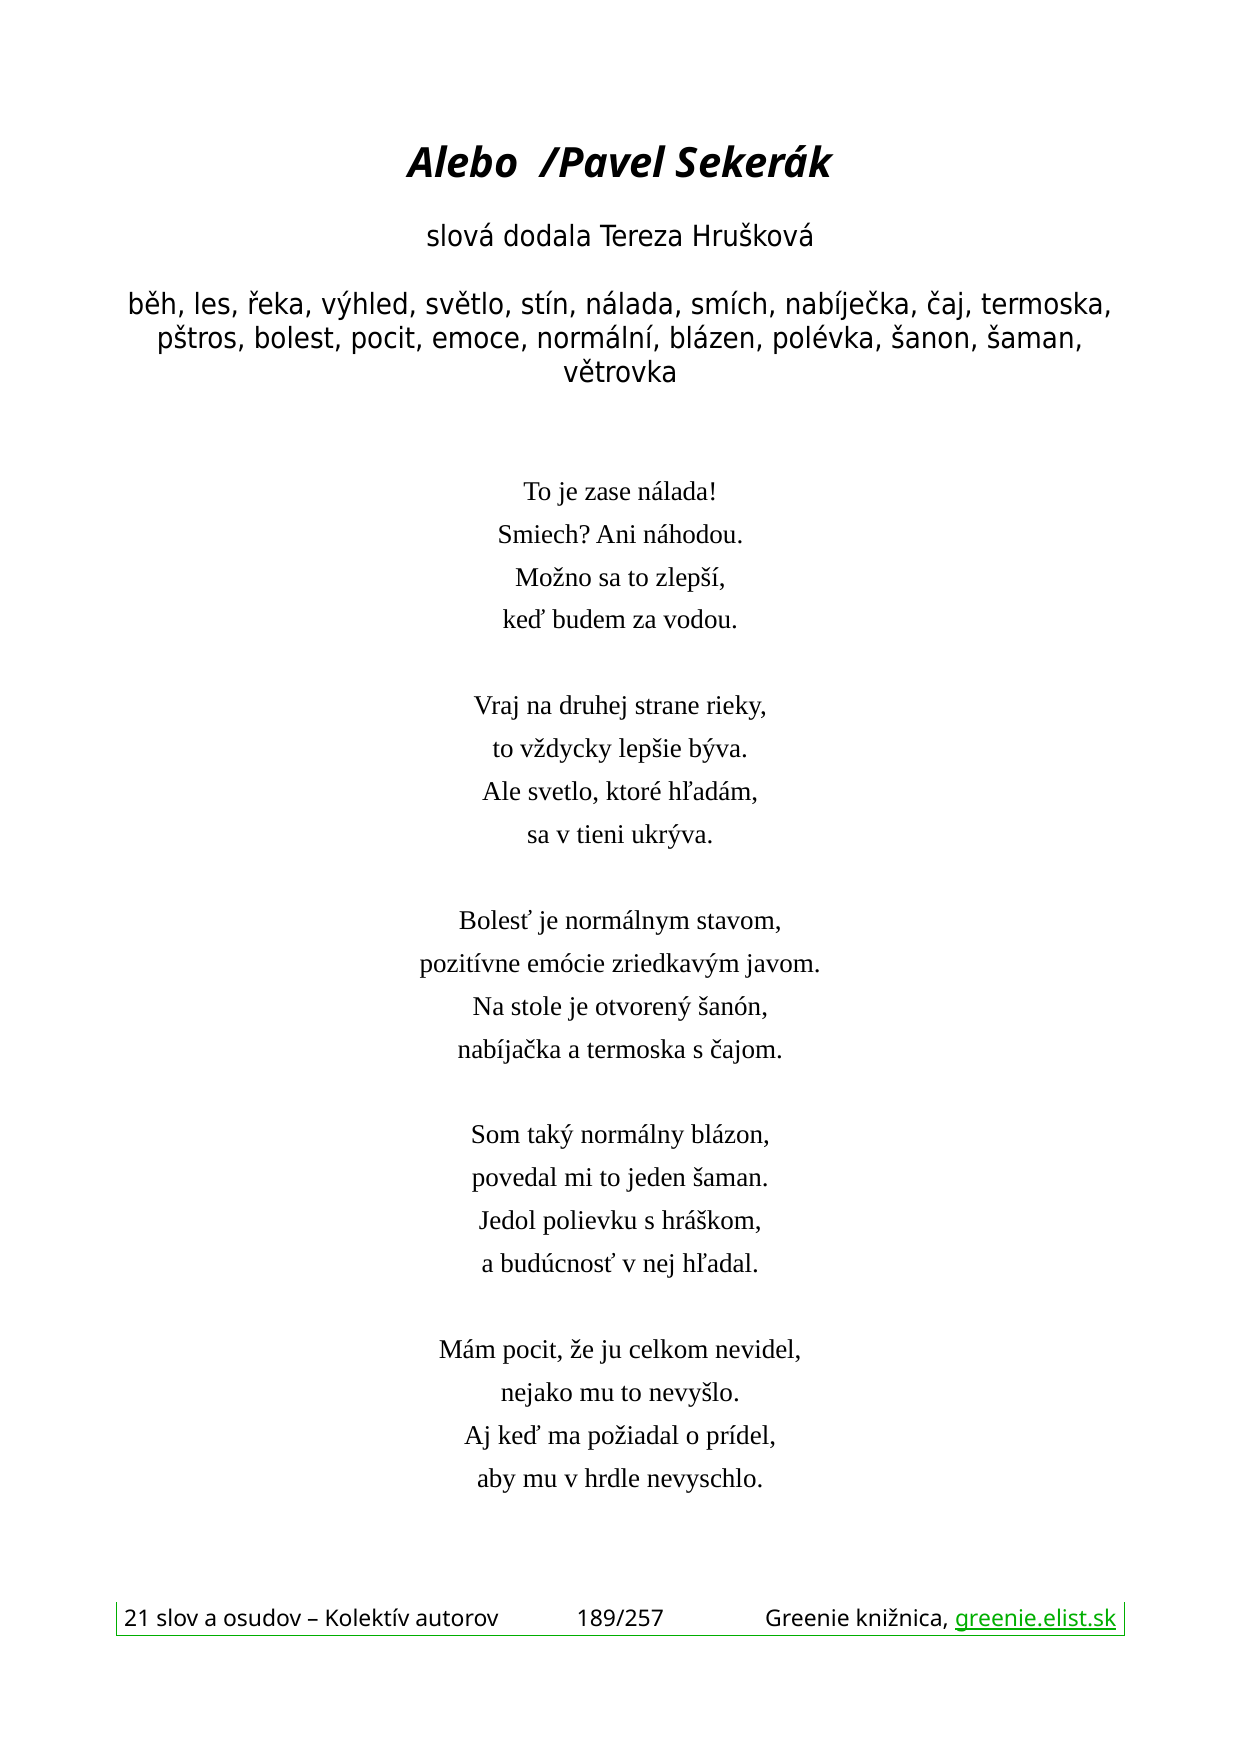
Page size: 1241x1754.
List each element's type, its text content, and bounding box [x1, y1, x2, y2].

text Som taký normálny blázon, [118, 1118, 1122, 1150]
text pozitívne emócie zriedkavým javom. [118, 947, 1122, 978]
text Mám pocit, že ju celkom nevidel, [118, 1333, 1122, 1364]
text Ale svetlo, ktoré hľadám, [118, 775, 1122, 806]
text Možno sa to zlepší, [118, 561, 1122, 592]
text povedal mi to jeden šaman. [118, 1161, 1122, 1193]
subtitle Alebo /Pavel Sekerák [118, 133, 1122, 190]
text Na stole je otvorený šanón, [118, 990, 1122, 1021]
text sa v tieni ukrýva. [118, 818, 1122, 849]
text keď budem za vodou. [118, 603, 1122, 635]
text aby mu v hrdle nevyschlo. [118, 1462, 1122, 1493]
text Jedol polievku s hráškom, [118, 1204, 1122, 1236]
text to vždycky lepšie býva. [118, 732, 1122, 763]
text To je zase nálada! [118, 475, 1122, 506]
text běh, les, řeka, výhled, světlo, stín, nálada, smích, nabíječka, čaj, termoska, pštros, bolest, pocit, emoce, normální, blázen, polévka, šanon, šaman, větrovka [118, 287, 1122, 389]
text Bolesť je normálnym stavom, [118, 904, 1122, 935]
text nejako mu to nevyšlo. [118, 1376, 1122, 1407]
text Aj keď ma požiadal o prídel, [118, 1419, 1122, 1450]
text Smiech? Ani náhodou. [118, 518, 1122, 549]
text a budúcnosť v nej hľadal. [118, 1247, 1122, 1278]
text Vraj na druhej strane rieky, [118, 689, 1122, 721]
text nabíjačka a termoska s čajom. [118, 1033, 1122, 1064]
text slová dodala Tereza Hrušková [118, 219, 1122, 253]
